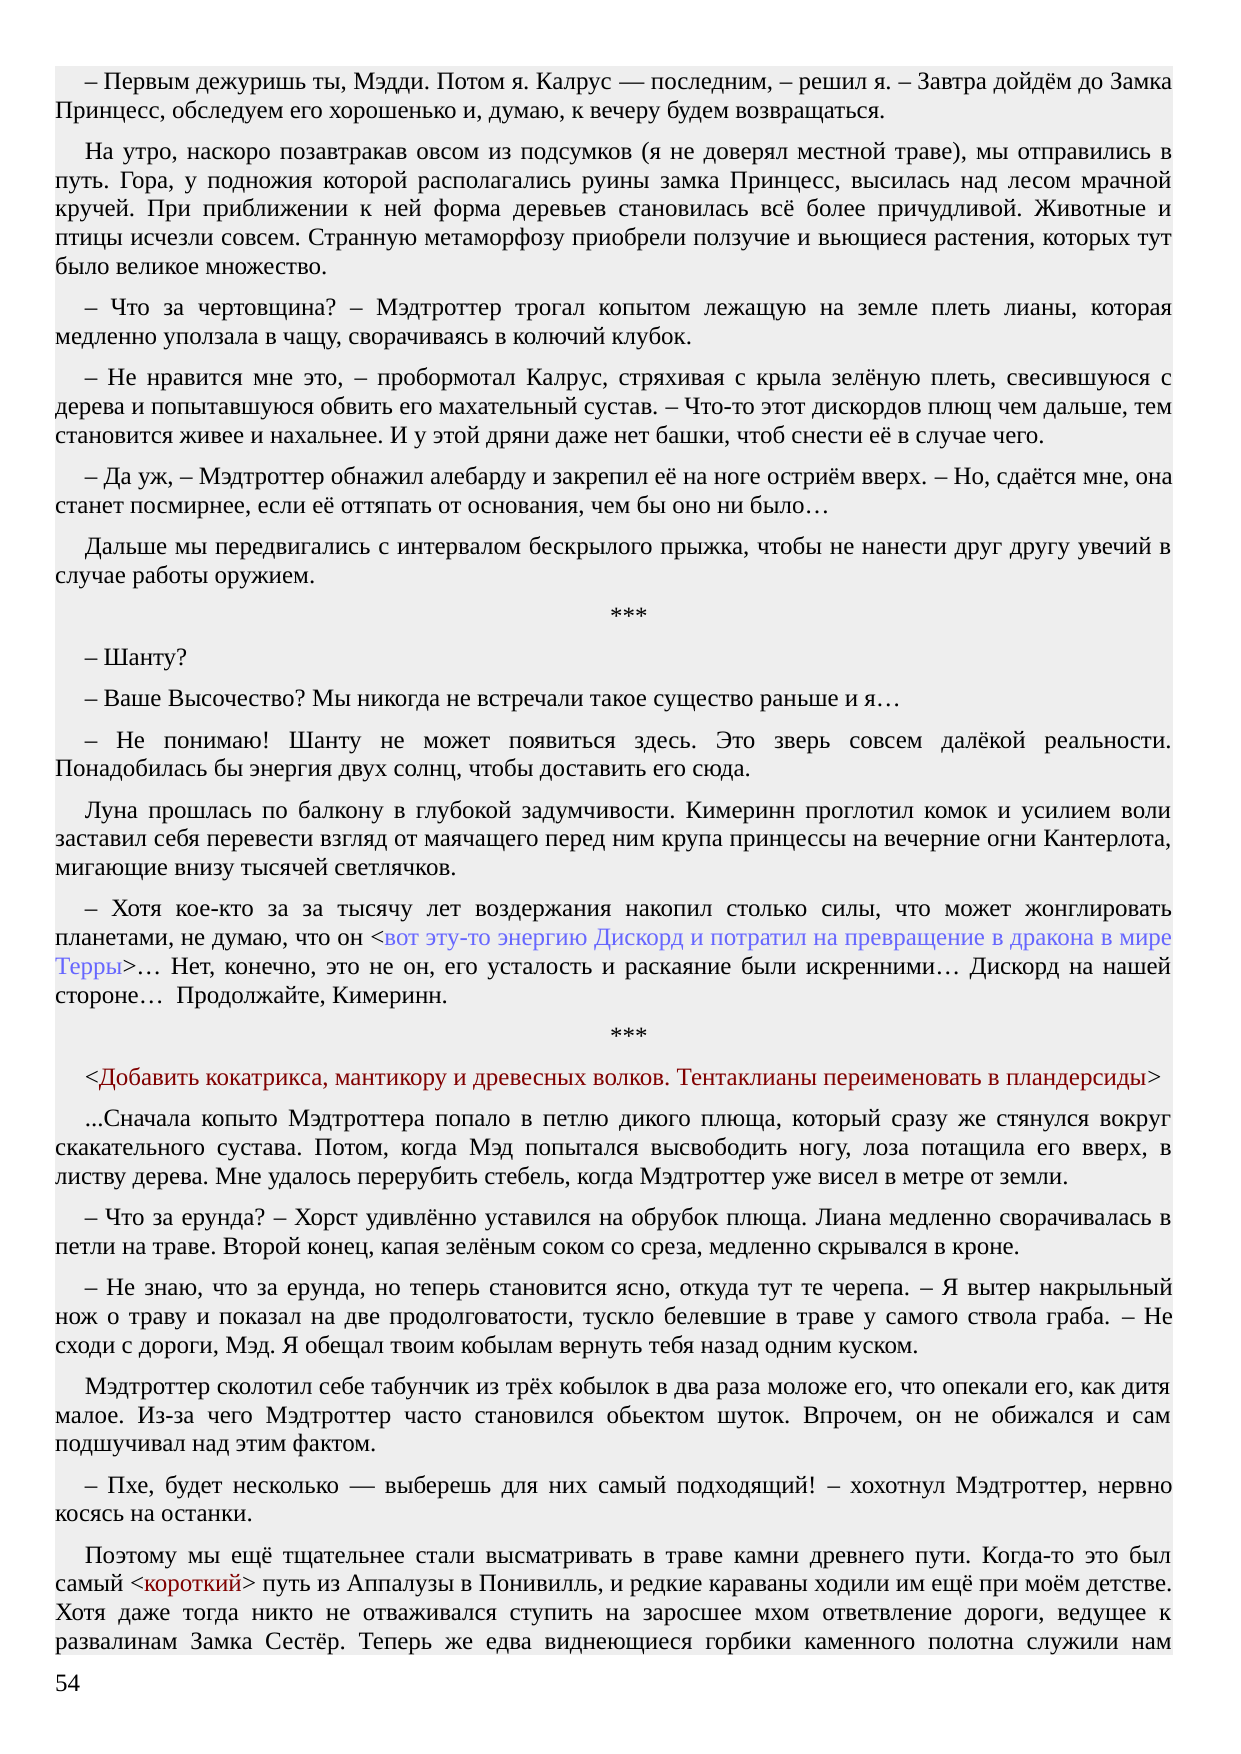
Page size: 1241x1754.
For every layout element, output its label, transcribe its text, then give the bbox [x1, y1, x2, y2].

text – Первым дежуришь ты, Мэдди. Потом я. Калрус — последним, – решил я. – Завтра дойдём до Замка Принцесс, обследуем его хорошенько и, думаю, к вечеру будем возвращаться. [55, 66, 1173, 123]
text Луна прошлась по балкону в глубокой задумчивости. Кимеринн проглотил комок и усилием воли заставил себя перевести взгляд от маячащего перед ним крупа принцессы на вечерние огни Кантерлота, мигающие внизу тысячей светлячков. [55, 795, 1173, 881]
text <Добавить кокатрикса, мантикору и древесных волков. Тентаклианы переименовать в пландерсиды> [55, 1062, 1173, 1091]
text *** [55, 1021, 1173, 1050]
text – Хотя кое-кто за за тысячу лет воздержания накопил столько силы, что может жонглировать планетами, не думаю, что он <вот эту-то энергию Дискорд и потратил на превращение в дракона в мире Терры>… Нет, конечно, это не он, его усталость и раскаяние были искренними… Дискорд на нашей стороне… Продолжайте, Кимеринн. [55, 893, 1173, 1008]
text Поэтому мы ещё тщательнее стали высматривать в траве камни древнего пути. Когда-то это был самый <короткий> путь из Аппалузы в Понивилль, и редкие караваны ходили им ещё при моём детстве. Хотя даже тогда никто не отваживался ступить на заросшее мхом ответвление дороги, ведущее к развалинам Замка Сестёр. Теперь же едва виднеющиеся горбики каменного полотна служили нам [55, 1540, 1173, 1655]
text – Что за чертовщина? – Мэдтроттер трогал копытом лежащую на земле плеть лианы, которая медленно уползала в чащу, сворачиваясь в колючий клубок. [55, 292, 1173, 350]
text Мэдтроттер сколотил себе табунчик из трёх кобылок в два раза моложе его, что опекали его, как дитя малое. Из-за чего Мэдтроттер часто становился обьектом шуток. Впрочем, он не обижался и сам подшучивал над этим фактом. [55, 1371, 1173, 1457]
text – Да уж, – Мэдтроттер обнажил алебарду и закрепил её на ноге остриём вверх. – Но, сдаётся мне, она станет посмирнее, если её оттяпать от основания, чем бы оно ни было… [55, 461, 1173, 518]
text – Не понимаю! Шанту не может появиться здесь. Это зверь совсем далёкой реальности. Понадобилась бы энергия двух солнц, чтобы доставить его сюда. [55, 725, 1173, 782]
text – Не нравится мне это, – пробормотал Калрус, стряхивая с крыла зелёную плеть, свесившуюся с дерева и попытавшуюся обвить его махательный сустав. – Что-то этот дискордов плющ чем дальше, тем становится живее и нахальнее. И у этой дряни даже нет башки, чтоб снести её в случае чего. [55, 362, 1173, 448]
text – Не знаю, что за ерунда, но теперь становится ясно, откуда тут те черепа. – Я вытер накрыльный нож о траву и показал на две продолговатости, тускло белевшие в траве у самого ствола граба. – Не сходи с дороги, Мэд. Я обещал твоим кобылам вернуть тебя назад одним куском. [55, 1272, 1173, 1358]
text На утро, наскоро позавтракав овсом из подсумков (я не доверял местной траве), мы отправились в путь. Гора, у подножия которой располагались руины замка Принцесс, высилась над лесом мрачной кручей. При приближении к ней форма деревьев становилась всё более причудливой. Животные и птицы исчезли совсем. Странную метаморфозу приобрели ползучие и вьющиеся растения, которых тут было великое множество. [55, 136, 1173, 280]
text Дальше мы передвигались с интервалом бескрылого прыжка, чтобы не нанести друг другу увечий в случае работы оружием. [55, 531, 1173, 588]
text – Ваше Высочество? Мы никогда не встречали такое существо раньше и я… [55, 683, 1173, 712]
text – Пхе, будет несколько — выберешь для них самый подходящий! – хохотнул Мэдтроттер, нервно косясь на останки. [55, 1470, 1173, 1527]
text – Что за ерунда? – Хорст удивлённо уставился на обрубок плюща. Лиана медленно сворачивалась в петли на траве. Второй конец, капая зелёным соком со среза, медленно скрывался в кроне. [55, 1202, 1173, 1260]
text – Шанту? [55, 642, 1173, 671]
text *** [55, 601, 1173, 630]
text ...Сначала копыто Мэдтроттера попало в петлю дикого плюща, который сразу же стянулся вокруг скакательного сустава. Потом, когда Мэд попытался высвободить ногу, лоза потащила его вверх, в листву дерева. Мне удалось перерубить стебель, когда Мэдтроттер уже висел в метре от земли. [55, 1103, 1173, 1190]
